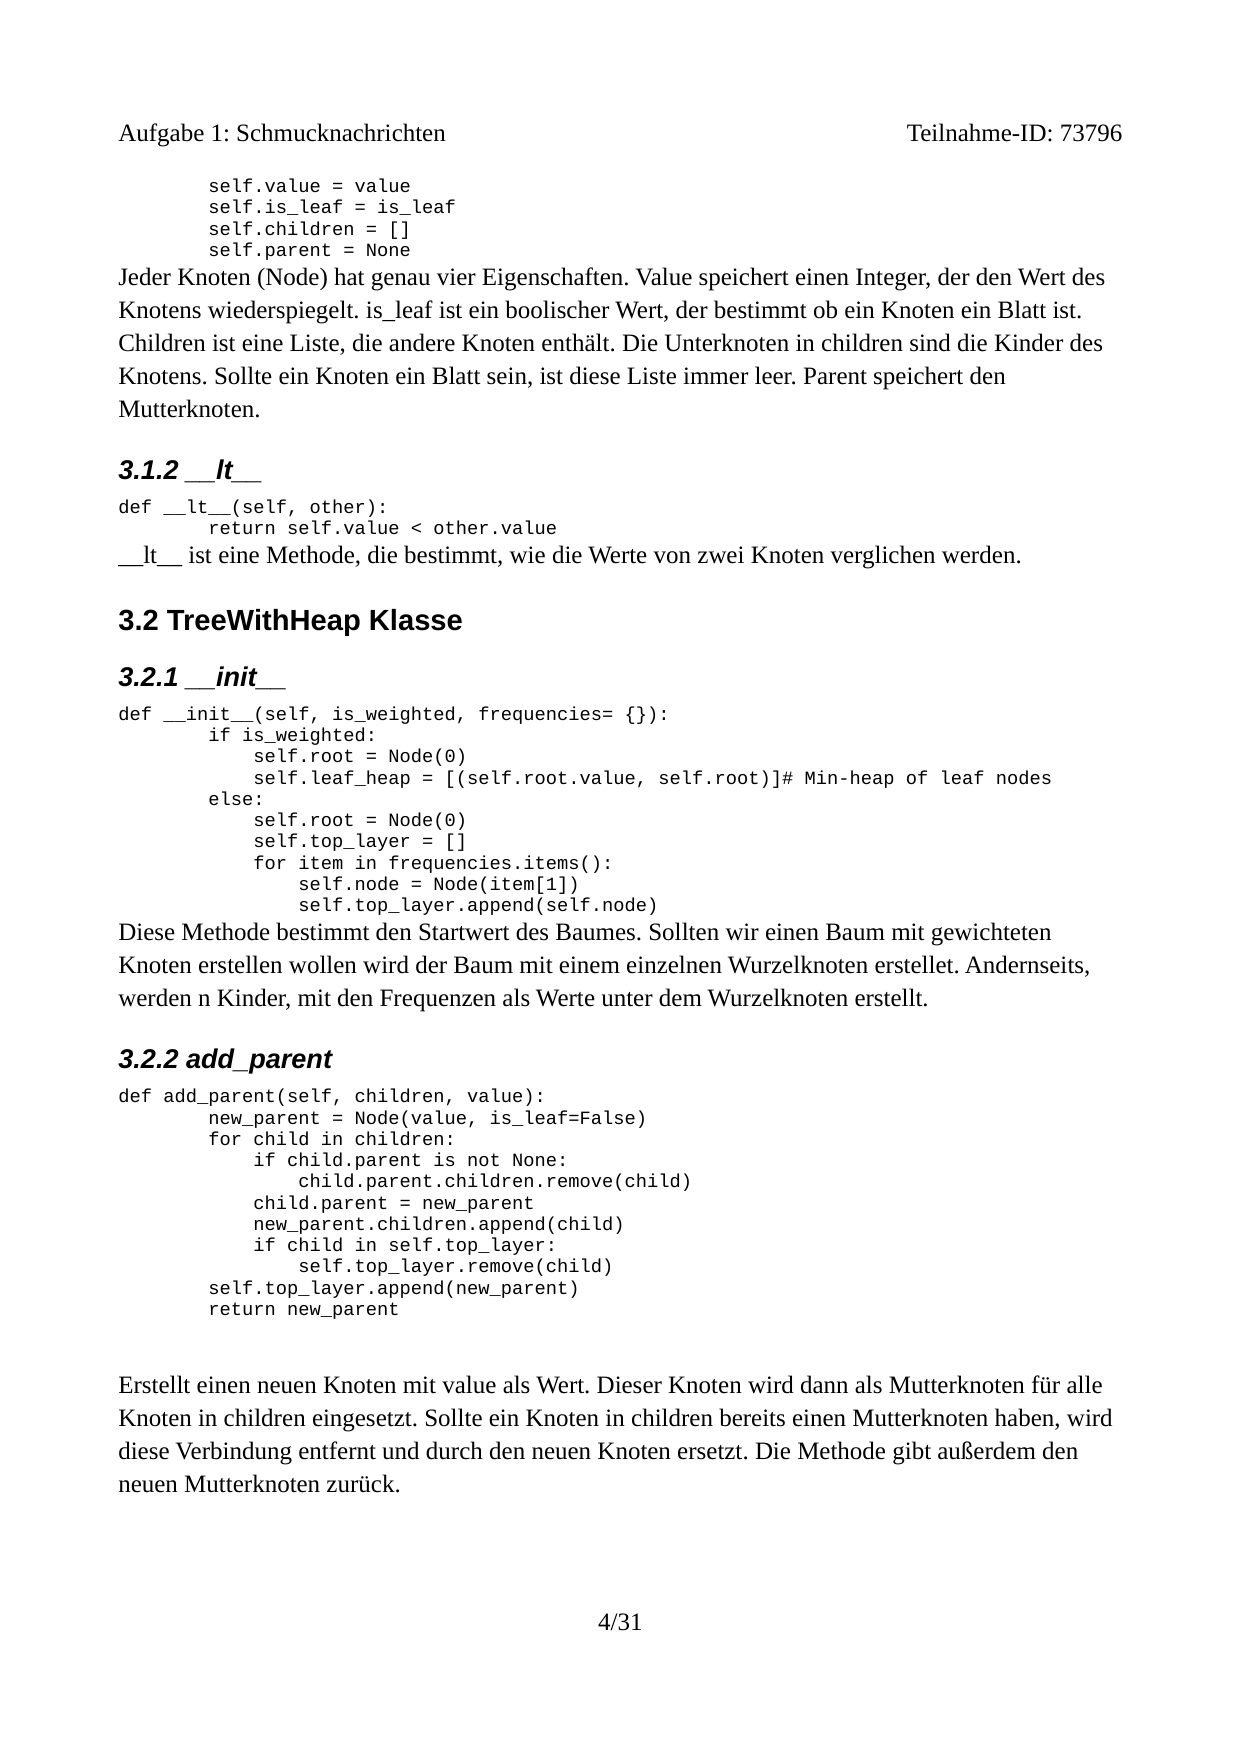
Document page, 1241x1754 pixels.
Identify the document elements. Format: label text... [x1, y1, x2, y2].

text return new_parent [118, 1300, 1122, 1321]
text Jeder Knoten (Node) hat genau vier Eigenschaften. Value speichert einen Integer, der den Wert des Knotens wiederspiegelt. is_leaf ist ein boolischer Wert, der bestimmt ob ein Knoten ein Blatt ist. Children ist eine Liste, die andere Knoten enthält. Die Unterknoten in children sind die Kinder des Knotens. Sollte ein Knoten ein Blatt sein, ist diese Liste immer leer. Parent speichert den Mutterknoten. [118, 262, 1122, 423]
text if child in self.top_layer: [118, 1236, 1122, 1257]
text if is_weighted: [118, 726, 1122, 747]
text child.parent.children.remove(child) [118, 1172, 1122, 1193]
text self.value = value [118, 177, 1122, 198]
subtitle 3.1.2 __lt__ [118, 454, 1122, 485]
text return self.value < other.value [118, 519, 1122, 540]
text self.root = Node(0) [118, 811, 1122, 832]
text if child.parent is not None: [118, 1151, 1122, 1172]
text for item in frequencies.items(): [118, 853, 1122, 875]
text self.top_layer.append(self.node) [118, 896, 1122, 917]
text __lt__ ist eine Methode, die bestimmt, wie die Werte von zwei Knoten verglichen werden. [118, 540, 1122, 569]
text Diese Methode bestimmt den Startwert des Baumes. Sollten wir einen Baum mit gewichteten Knoten erstellen wollen wird der Baum mit einem einzelnen Wurzelknoten erstellet. Andernseits, werden n Kinder, mit den Frequenzen als Werte unter dem Wurzelknoten erstellt. [118, 917, 1122, 1012]
subtitle 3.2 TreeWithHeap Klasse [118, 602, 1122, 636]
text self.top_layer = [] [118, 832, 1122, 853]
text self.top_layer.append(new_parent) [118, 1278, 1122, 1300]
text def __init__(self, is_weighted, frequencies= {}): [118, 705, 1122, 726]
text self.root = Node(0) [118, 747, 1122, 768]
text def __lt__(self, other): [118, 498, 1122, 519]
text def add_parent(self, children, value): [118, 1087, 1122, 1108]
text self.node = Node(item[1]) [118, 875, 1122, 896]
text self.children = [] [118, 219, 1122, 241]
subtitle 3.2.2 add_parent [118, 1043, 1122, 1075]
text self.leaf_heap = [(self.root.value, self.root)]# Min-heap of leaf nodes [118, 768, 1122, 790]
text for child in children: [118, 1130, 1122, 1151]
text new_parent = Node(value, is_leaf=False) [118, 1108, 1122, 1130]
text Erstellt einen neuen Knoten mit value als Wert. Dieser Knoten wird dann als Mutterknoten für alle Knoten in children eingesetzt. Sollte ein Knoten in children bereits einen Mutterknoten haben, wird diese Verbindung entfernt und durch den neuen Knoten ersetzt. Die Methode gibt außerdem den neuen Mutterknoten zurück. [118, 1370, 1122, 1497]
text self.parent = None [118, 241, 1122, 262]
text new_parent.children.append(child) [118, 1215, 1122, 1236]
text child.parent = new_parent [118, 1193, 1122, 1215]
text self.top_layer.remove(child) [118, 1257, 1122, 1278]
text else: [118, 790, 1122, 811]
subtitle 3.2.1 __init__ [118, 661, 1122, 692]
text self.is_leaf = is_leaf [118, 198, 1122, 219]
